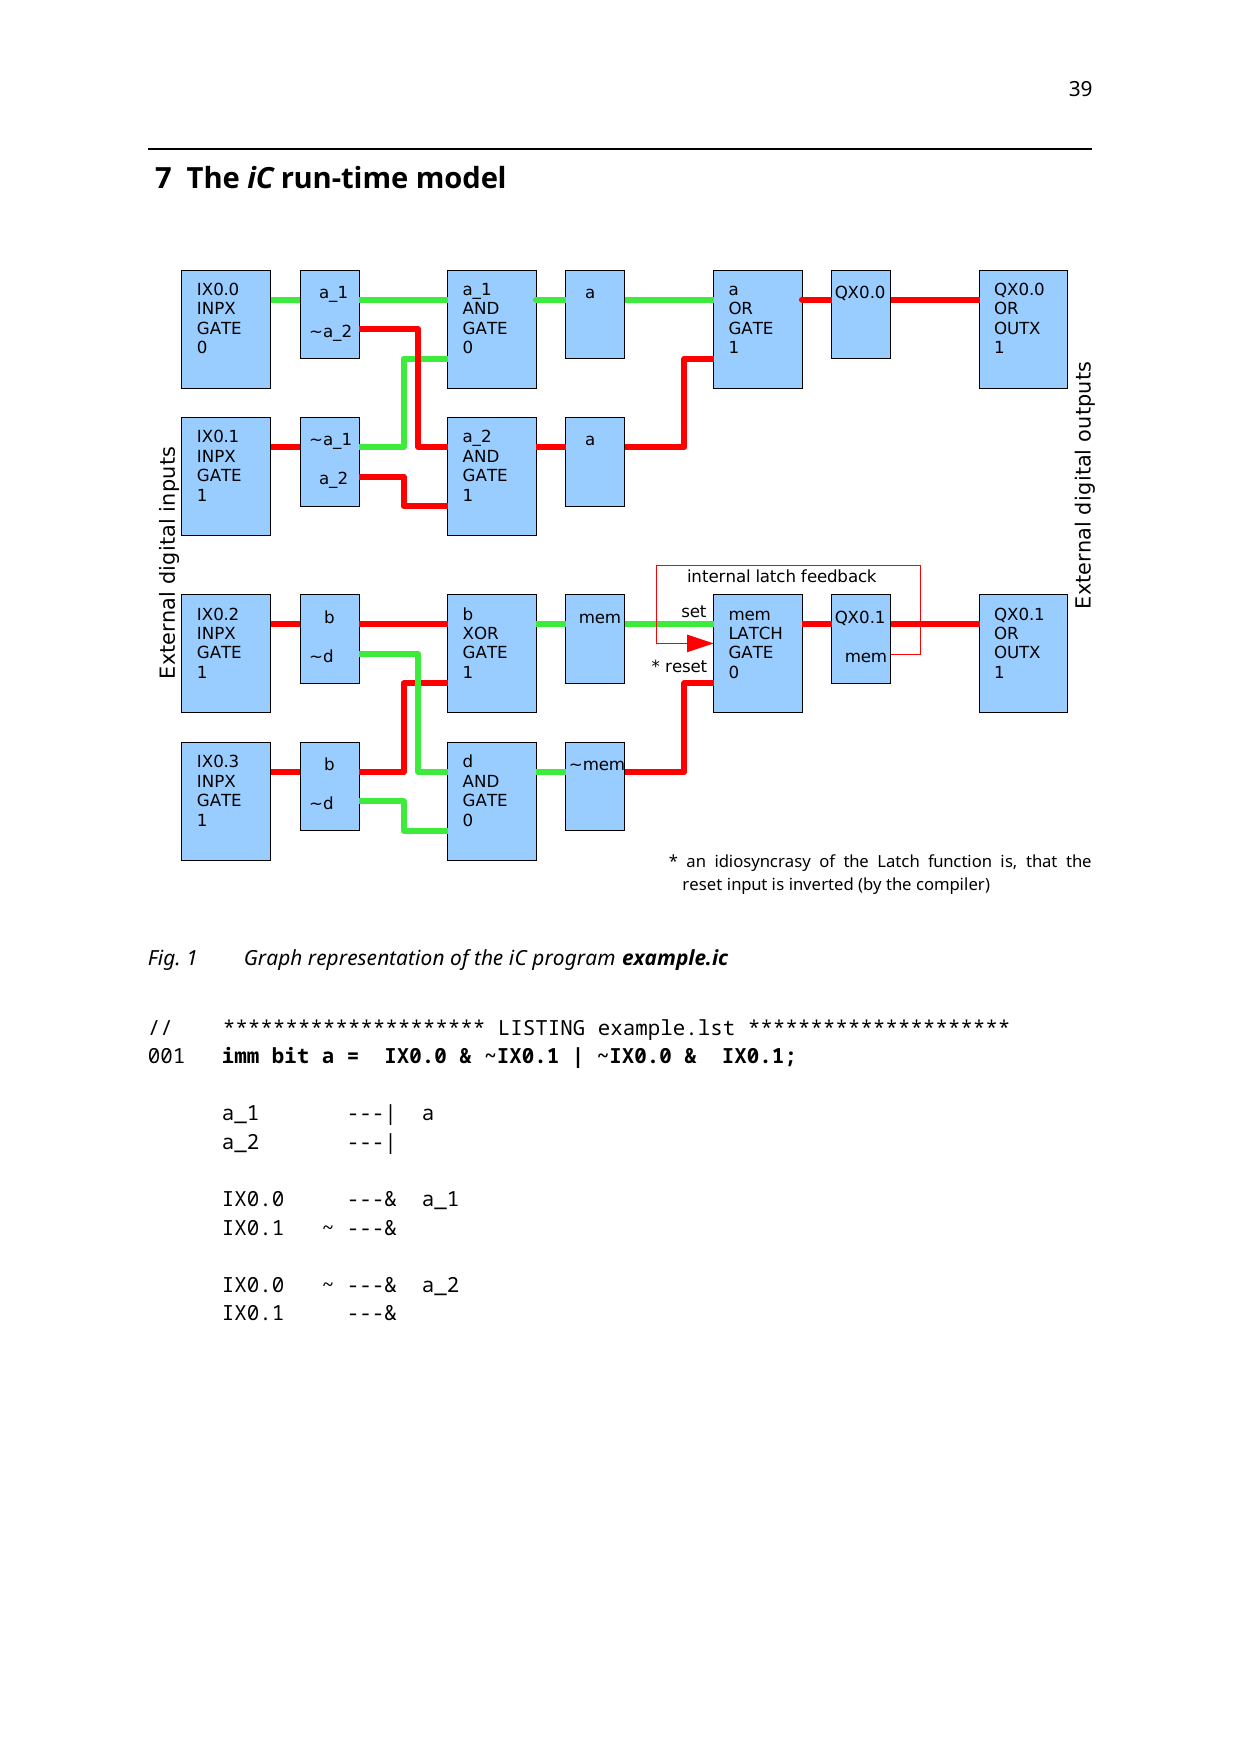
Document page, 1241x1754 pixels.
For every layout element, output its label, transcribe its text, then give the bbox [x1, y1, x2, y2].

text IX0.0 ---& a_1 [148, 1184, 1092, 1212]
text IX0.1 ---& [148, 1298, 1092, 1327]
text // ********************* LISTING example.lst ********************* [148, 1013, 1092, 1041]
text * an idiosyncrasy of the Latch function is, that the reset input is inverted (by the compiler) [148, 844, 1092, 896]
text Fig. 1 Graph representation of the iC program example.ic [148, 943, 1092, 972]
text IX0.0 ~ ---& a_2 [148, 1269, 1092, 1298]
text IX0.1 ~ ---& [148, 1212, 1092, 1241]
text 001 imm bit a = IX0.0 & ~IX0.1 | ~IX0.0 & IX0.1; [148, 1041, 1092, 1070]
subtitle The iC run-time model [148, 150, 1092, 204]
text a_2 ---| [148, 1127, 1092, 1155]
text a_1 ---| a [148, 1098, 1092, 1127]
